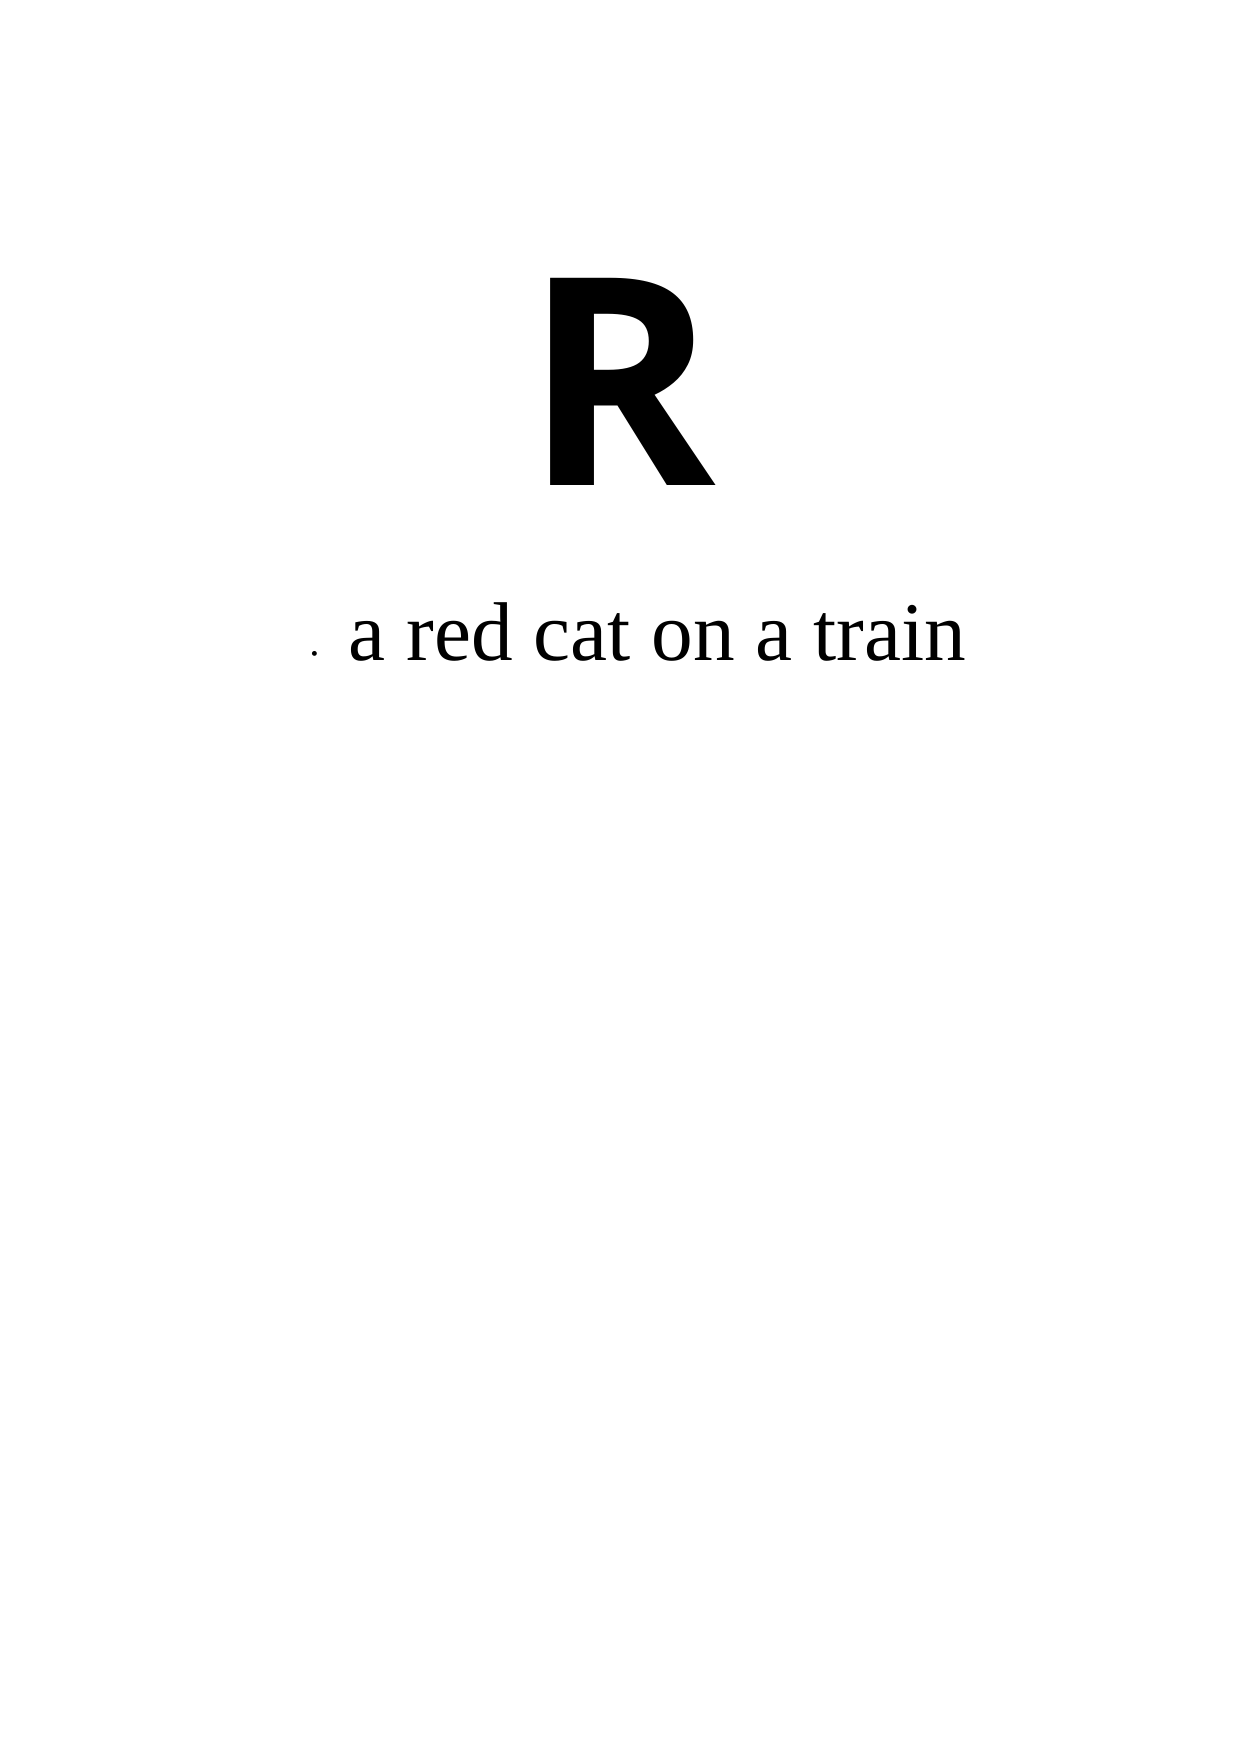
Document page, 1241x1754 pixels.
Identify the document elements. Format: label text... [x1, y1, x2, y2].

list a red cat on a train [187, 583, 1090, 679]
subtitle R [150, 175, 1090, 570]
